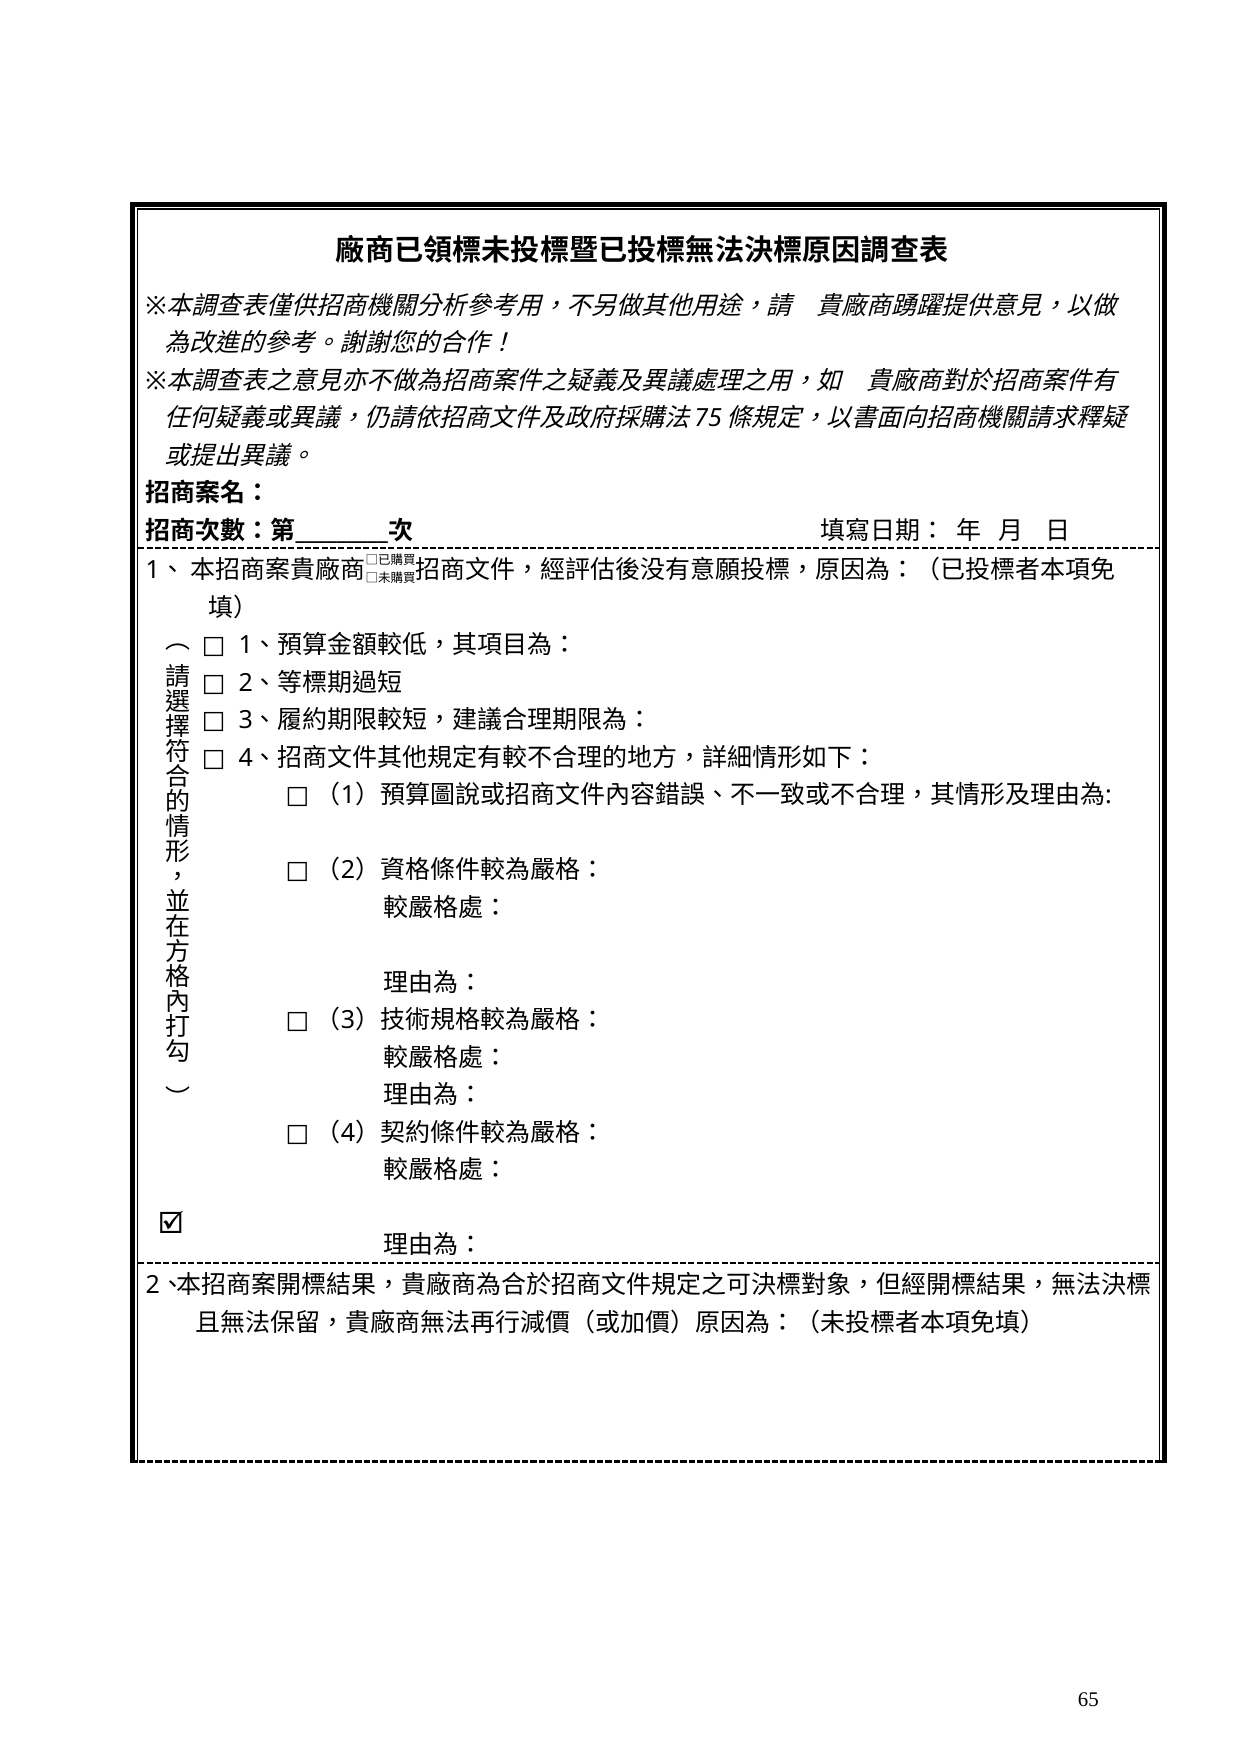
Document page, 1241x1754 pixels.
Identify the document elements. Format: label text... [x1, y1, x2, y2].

table_cell 招商案名： 招商次數：第_________次 填寫日期： 年 月 日 [138, 472, 1159, 547]
table_cell 1、 本招商案貴廠商□已購買□未購買招商文件，經評估後没有意願投標，原因為：（已投標者本項免填） □ 1、預算金額較低，其項目為： □ 2、等標期過短 □ 3、履約期限較短，建議合理期限為： □ 4、招商文件其他規定有較不合理的地方，詳細情形如下： □ （1）預算圖說或招商文件內容錯誤、不一致或不合理，其情形及理由為: □ （2）資格條件較為嚴格： 較嚴格處： 理由為： □ （3）技術規格較為嚴格： 較嚴格處： 理由為： □ （4）契約條件較為嚴格： 較嚴格處： 理由為： [138, 547, 1159, 1262]
table_cell ※本調查表僅供招商機關分析參考用，不另做其他用途，請 貴廠商踴躍提供意見，以做為改進的參考。謝謝您的合作！ ※本調查表之意見亦不做為招商案件之疑義及異議處理之用，如 貴廠商對於招商案件有任何疑義或異議，仍請依招商文件及政府採購法75條規定，以書面向招商機關請求釋疑或提出異議。 [138, 285, 1159, 472]
table_cell 2、本招商案開標結果，貴廠商為合於招商文件規定之可決標對象，但經開標結果，無法決標且無法保留，貴廠商無法再行減價（或加價）原因為：（未投標者本項免填） [138, 1262, 1159, 1460]
table_header 廠商已領標未投標暨已投標無法決標原因調查表 [138, 210, 1159, 285]
